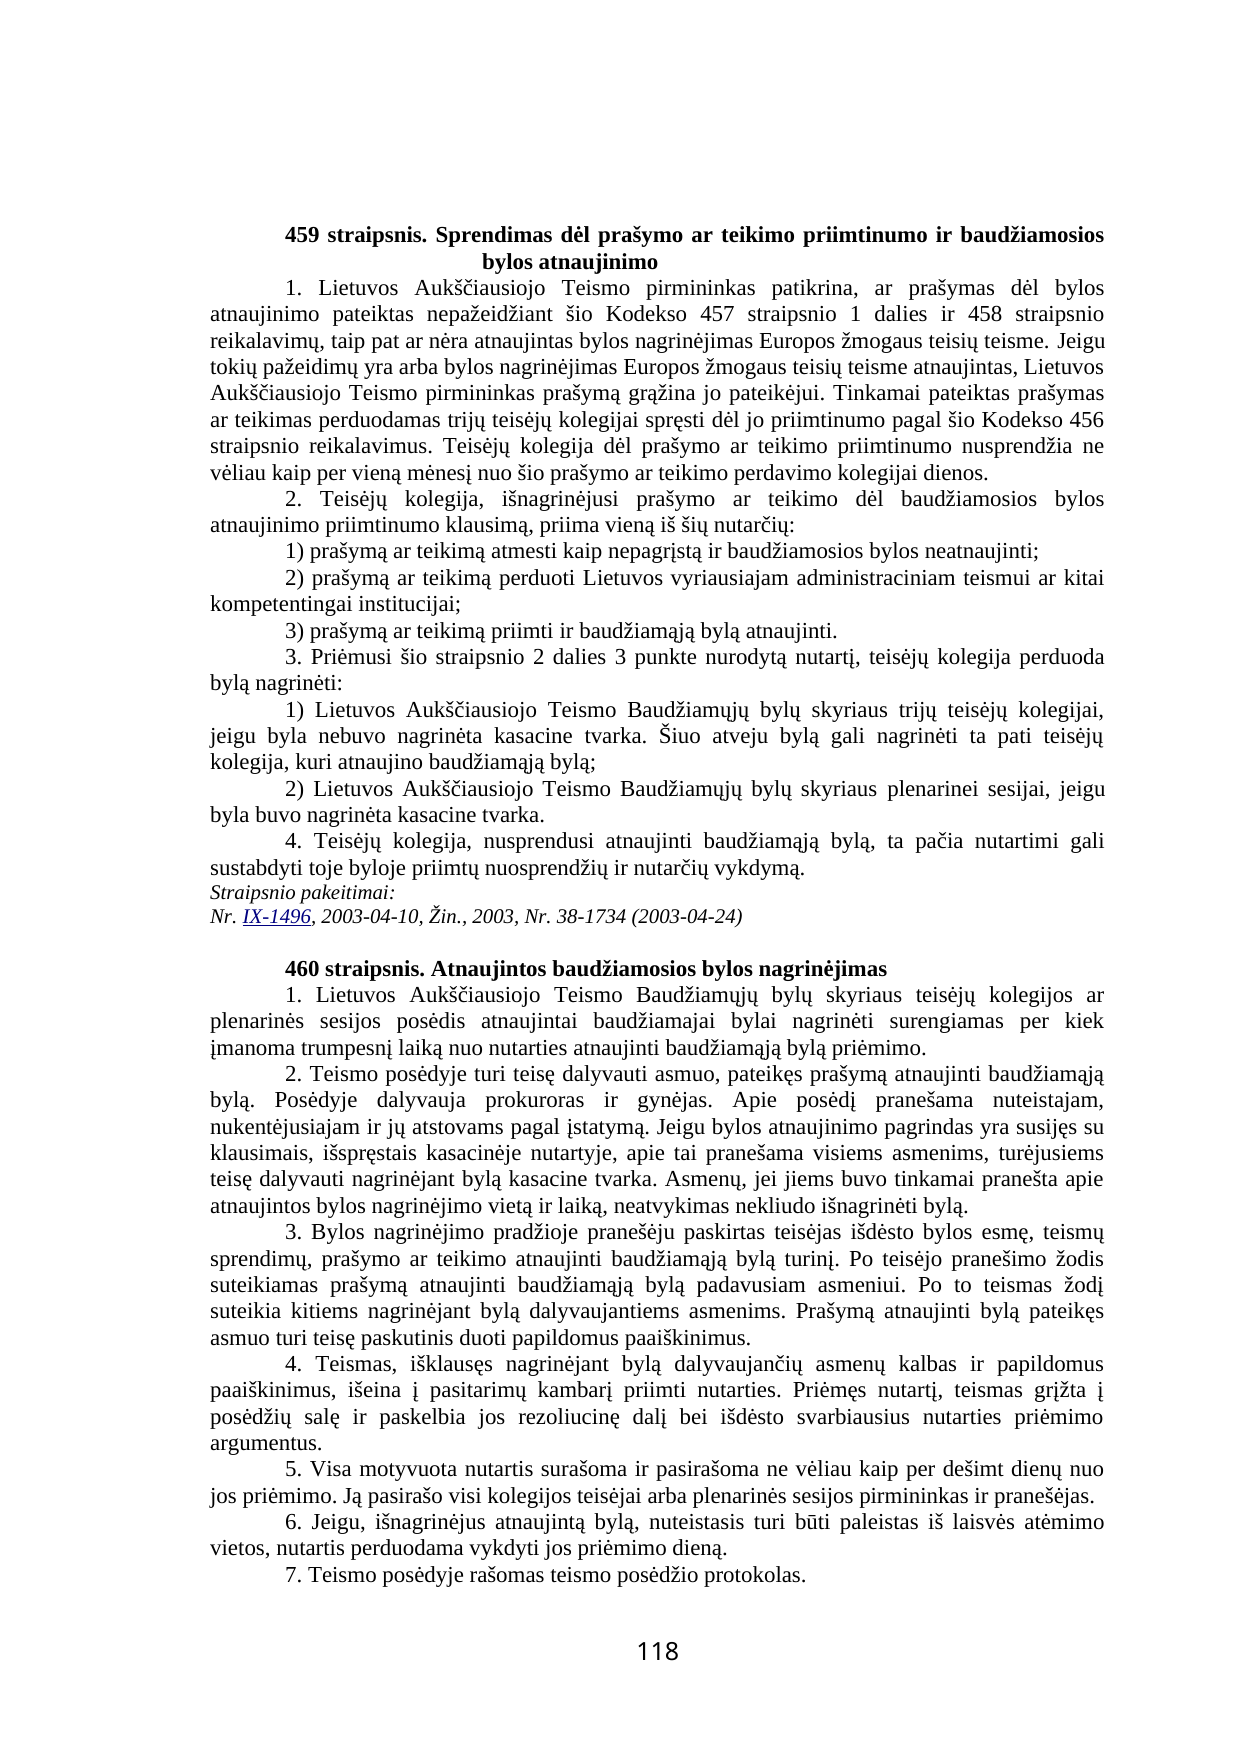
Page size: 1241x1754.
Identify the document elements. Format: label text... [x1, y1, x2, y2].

text 459 straipsnis. Sprendimas dėl prašymo ar teikimo priimtinumo ir baudžiamosios bylos atnaujinimo [285, 221, 1106, 274]
text 3. Priėmusi šio straipsnio 2 dalies 3 punkte nurodytą nutartį, teisėjų kolegija perduoda bylą nagrinėti: [210, 643, 1106, 696]
text 2) prašymą ar teikimą perduoti Lietuvos vyriausiajam administraciniam teismui ar kitai kompetentingai institucijai; [210, 564, 1106, 617]
text 1) Lietuvos Aukščiausiojo Teismo Baudžiamųjų bylų skyriaus trijų teisėjų kolegijai, jeigu byla nebuvo nagrinėta kasacine tvarka. Šiuo atveju bylą gali nagrinėti ta pati teisėjų kolegija, kuri atnaujino baudžiamąją bylą; [210, 696, 1106, 775]
text 2) Lietuvos Aukščiausiojo Teismo Baudžiamųjų bylų skyriaus plenarinei sesijai, jeigu byla buvo nagrinėta kasacine tvarka. [210, 775, 1106, 827]
text 4. Teismas, išklausęs nagrinėjant bylą dalyvaujančių asmenų kalbas ir papildomus paaiškinimus, išeina į pasitarimų kambarį priimti nutarties. Priėmęs nutartį, teismas grįžta į posėdžių salę ir paskelbia jos rezoliucinę dalį bei išdėsto svarbiausius nutarties priėmimo argumentus. [210, 1350, 1106, 1455]
text 2. Teismo posėdyje turi teisę dalyvauti asmuo, pateikęs prašymą atnaujinti baudžiamąją bylą. Posėdyje dalyvauja prokuroras ir gynėjas. Apie posėdį pranešama nuteistajam, nukentėjusiajam ir jų atstovams pagal įstatymą. Jeigu bylos atnaujinimo pagrindas yra susijęs su klausimais, išspręstais kasacinėje nutartyje, apie tai pranešama visiems asmenims, turėjusiems teisę dalyvauti nagrinėjant bylą kasacine tvarka. Asmenų, jei jiems buvo tinkamai pranešta apie atnaujintos bylos nagrinėjimo vietą ir laiką, neatvykimas nekliudo išnagrinėti bylą. [210, 1060, 1106, 1218]
text 3) prašymą ar teikimą priimti ir baudžiamąją bylą atnaujinti. [210, 617, 1106, 643]
text 4. Teisėjų kolegija, nusprendusi atnaujinti baudžiamąją bylą, ta pačia nutartimi gali sustabdyti toje byloje priimtų nuosprendžių ir nutarčių vykdymą. [210, 827, 1106, 880]
text 7. Teismo posėdyje rašomas teismo posėdžio protokolas. [210, 1561, 1106, 1587]
text Nr. IX-1496, 2003-04-10, Žin., 2003, Nr. 38-1734 (2003-04-24) [210, 904, 1106, 928]
text Straipsnio pakeitimai: [210, 880, 1106, 904]
text 2. Teisėjų kolegija, išnagrinėjusi prašymo ar teikimo dėl baudžiamosios bylos atnaujinimo priimtinumo klausimą, priima vieną iš šių nutarčių: [210, 485, 1106, 538]
text 1. Lietuvos Aukščiausiojo Teismo Baudžiamųjų bylų skyriaus teisėjų kolegijos ar plenarinės sesijos posėdis atnaujintai baudžiamajai bylai nagrinėti surengiamas per kiek įmanoma trumpesnį laiką nuo nutarties atnaujinti baudžiamąją bylą priėmimo. [210, 981, 1106, 1060]
text 3. Bylos nagrinėjimo pradžioje pranešėju paskirtas teisėjas išdėsto bylos esmę, teismų sprendimų, prašymo ar teikimo atnaujinti baudžiamąją bylą turinį. Po teisėjo pranešimo žodis suteikiamas prašymą atnaujinti baudžiamąją bylą padavusiam asmeniui. Po to teismas žodį suteikia kitiems nagrinėjant bylą dalyvaujantiems asmenims. Prašymą atnaujinti bylą pateikęs asmuo turi teisę paskutinis duoti papildomus paaiškinimus. [210, 1218, 1106, 1350]
text 1. Lietuvos Aukščiausiojo Teismo pirmininkas patikrina, ar prašymas dėl bylos atnaujinimo pateiktas nepažeidžiant šio Kodekso 457 straipsnio 1 dalies ir 458 straipsnio reikalavimų, taip pat ar nėra atnaujintas bylos nagrinėjimas Europos žmogaus teisių teisme. Jeigu tokių pažeidimų yra arba bylos nagrinėjimas Europos žmogaus teisių teisme atnaujintas, Lietuvos Aukščiausiojo Teismo pirmininkas prašymą grąžina jo pateikėjui. Tinkamai pateiktas prašymas ar teikimas perduodamas trijų teisėjų kolegijai spręsti dėl jo priimtinumo pagal šio Kodekso 456 straipsnio reikalavimus. Teisėjų kolegija dėl prašymo ar teikimo priimtinumo nusprendžia ne vėliau kaip per vieną mėnesį nuo šio prašymo ar teikimo perdavimo kolegijai dienos. [210, 274, 1106, 485]
text 460 straipsnis. Atnaujintos baudžiamosios bylos nagrinėjimas [210, 955, 1106, 981]
text 1) prašymą ar teikimą atmesti kaip nepagrįstą ir baudžiamosios bylos neatnaujinti; [210, 538, 1106, 564]
text 5. Visa motyvuota nutartis surašoma ir pasirašoma ne vėliau kaip per dešimt dienų nuo jos priėmimo. Ją pasirašo visi kolegijos teisėjai arba plenarinės sesijos pirmininkas ir pranešėjas. [210, 1455, 1106, 1508]
text 6. Jeigu, išnagrinėjus atnaujintą bylą, nuteistasis turi būti paleistas iš laisvės atėmimo vietos, nutartis perduodama vykdyti jos priėmimo dieną. [210, 1508, 1106, 1561]
